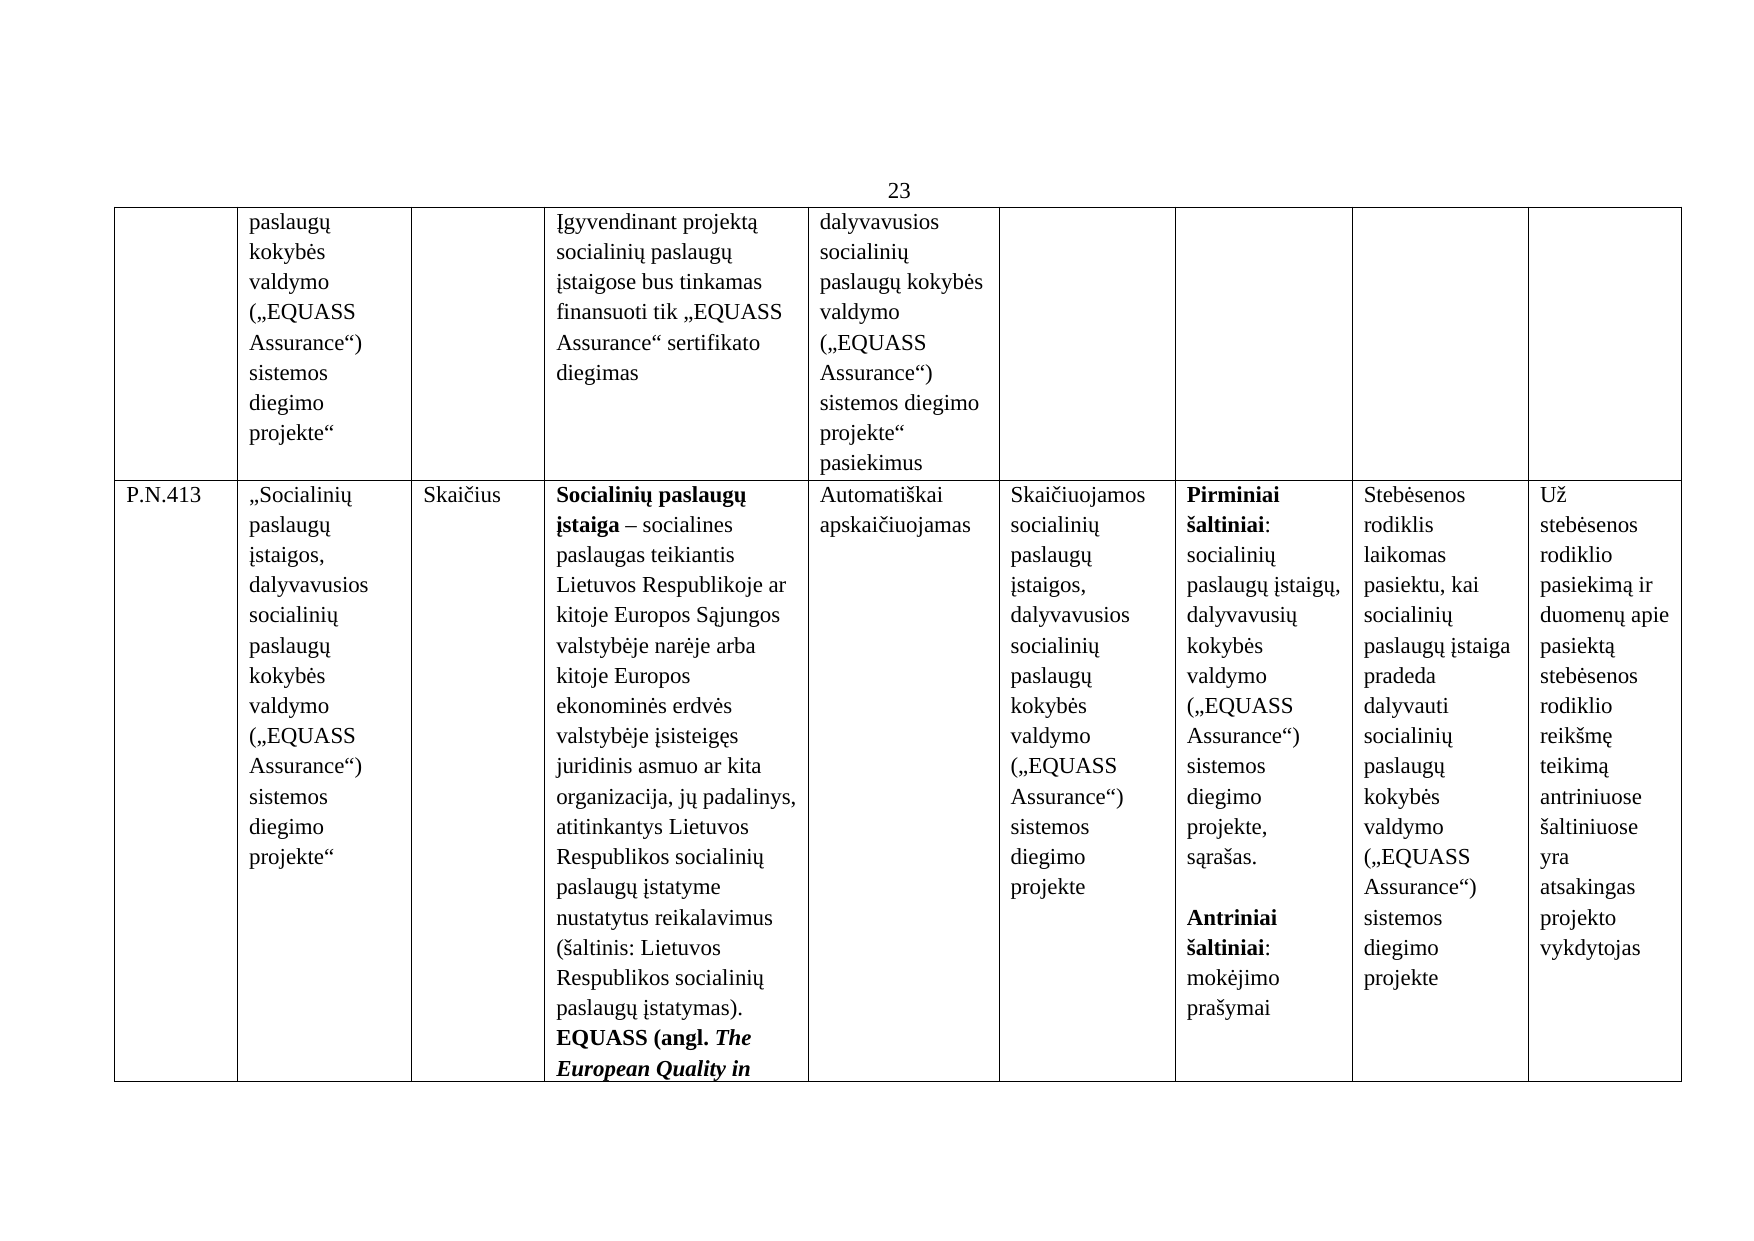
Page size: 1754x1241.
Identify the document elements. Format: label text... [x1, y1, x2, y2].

table_cell [1529, 208, 1681, 479]
table_cell Skaičius [412, 481, 544, 1081]
table_cell [115, 208, 237, 479]
table_cell paslaugų kokybės valdymo („EQUASS Assurance“) sistemos diegimo projekte“ [238, 208, 411, 479]
table_cell P.N.413 [115, 481, 237, 1081]
table_cell Už stebėsenos rodiklio pasiekimą ir duomenų apie pasiektą stebėsenos rodiklio reikšmę teikimą antriniuose šaltiniuose yra atsakingas projekto vykdytojas [1529, 481, 1681, 1081]
table_cell [1176, 208, 1352, 479]
table_cell [1353, 208, 1528, 479]
table_cell [412, 208, 544, 479]
table_cell Socialinių paslaugų įstaiga – socialines paslaugas teikiantis Lietuvos Respublikoje ar kitoje Europos Sąjungos valstybėje narėje arba kitoje Europos ekonominės erdvės valstybėje įsisteigęs juridinis asmuo ar kita organizacija, jų padalinys, atitinkantys Lietuvos Respublikos socialinių paslaugų įstatyme nustatytus reikalavimus (šaltinis: Lietuvos Respublikos socialinių paslaugų įstatymas). EQUASS (angl. The European Quality in [545, 481, 808, 1081]
table_cell „Socialinių paslaugų įstaigos, dalyvavusios socialinių paslaugų kokybės valdymo („EQUASS Assurance“) sistemos diegimo projekte“ [238, 481, 411, 1081]
table_cell Skaičiuojamos socialinių paslaugų įstaigos, dalyvavusios socialinių paslaugų kokybės valdymo („EQUASS Assurance“) sistemos diegimo projekte [1000, 481, 1175, 1081]
table_cell Įgyvendinant projektą socialinių paslaugų įstaigose bus tinkamas finansuoti tik „EQUASS Assurance“ sertifikato diegimas [545, 208, 808, 479]
table_cell Pirminiai šaltiniai: socialinių paslaugų įstaigų, dalyvavusių kokybės valdymo („EQUASS Assurance“) sistemos diegimo projekte, sąrašas. Antriniai šaltiniai: mokėjimo prašymai [1176, 481, 1352, 1081]
table_cell Automatiškai apskaičiuojamas [809, 481, 999, 1081]
table_cell [1000, 208, 1175, 479]
table_cell dalyvavusios socialinių paslaugų kokybės valdymo („EQUASS Assurance“) sistemos diegimo projekte“ pasiekimus [809, 208, 999, 479]
table_cell Stebėsenos rodiklis laikomas pasiektu, kai socialinių paslaugų įstaiga pradeda dalyvauti socialinių paslaugų kokybės valdymo („EQUASS Assurance“) sistemos diegimo projekte [1353, 481, 1528, 1081]
